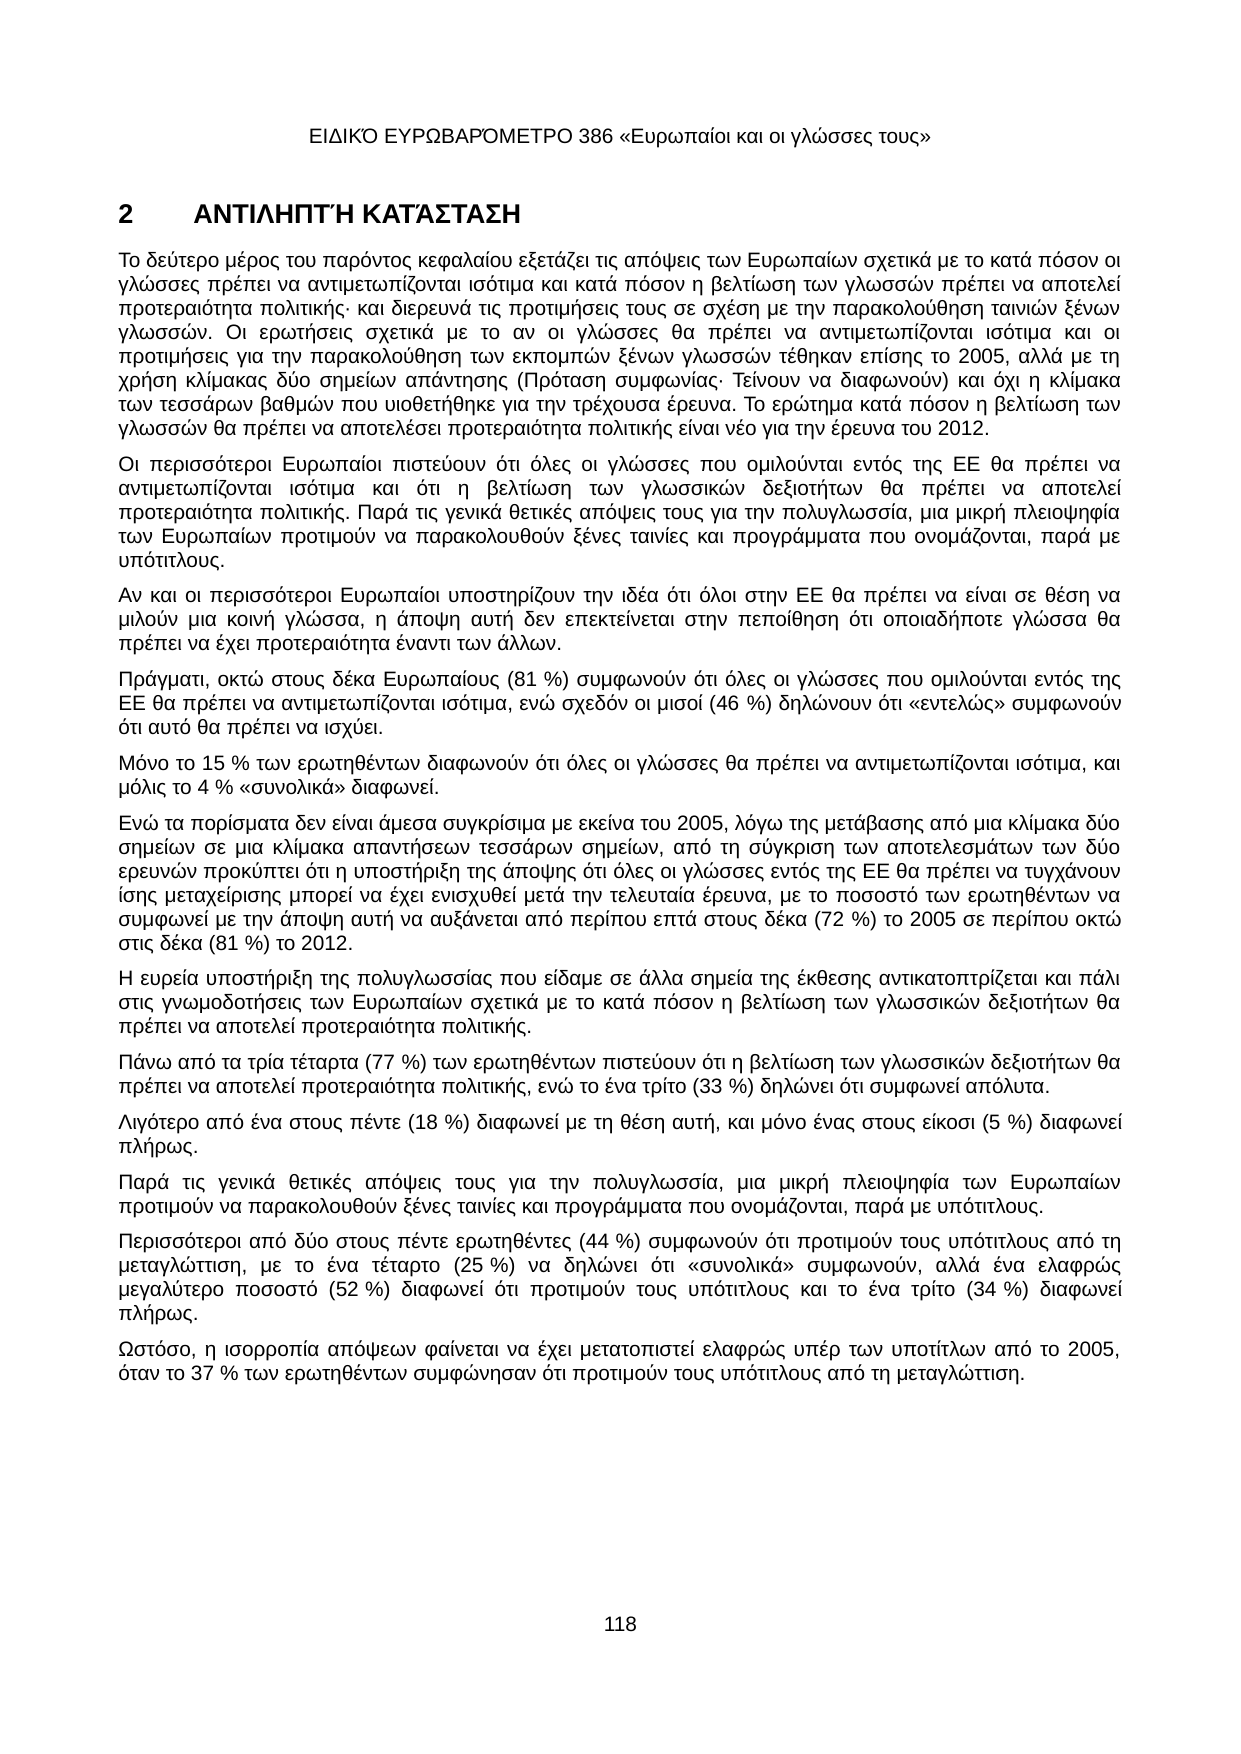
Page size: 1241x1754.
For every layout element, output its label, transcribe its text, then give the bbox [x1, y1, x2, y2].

subtitle ΑΝΤΙΛΗΠΤΉ ΚΑΤΆΣΤΑΣΗ [118, 198, 1122, 229]
text Ενώ τα πορίσματα δεν είναι άμεσα συγκρίσιμα με εκείνα του 2005, λόγω της μετάβασης από μια κλίμακα δύο σημείων σε μια κλίμακα απαντήσεων τεσσάρων σημείων, από τη σύγκριση των αποτελεσμάτων των δύο ερευνών προκύπτει ότι η υποστήριξη της άποψης ότι όλες οι γλώσσες εντός της ΕΕ θα πρέπει να τυγχάνουν ίσης μεταχείρισης μπορεί να έχει ενισχυθεί μετά την τελευταία έρευνα, με το ποσοστό των ερωτηθέντων να συμφωνεί με την άποψη αυτή να αυξάνεται από περίπου επτά στους δέκα (72 %) το 2005 σε περίπου οκτώ στις δέκα (81 %) το 2012. [118, 811, 1122, 954]
text Το δεύτερο μέρος του παρόντος κεφαλαίου εξετάζει τις απόψεις των Ευρωπαίων σχετικά με το κατά πόσον οι γλώσσες πρέπει να αντιμετωπίζονται ισότιμα και κατά πόσον η βελτίωση των γλωσσών πρέπει να αποτελεί προτεραιότητα πολιτικής· και διερευνά τις προτιμήσεις τους σε σχέση με την παρακολούθηση ταινιών ξένων γλωσσών. Οι ερωτήσεις σχετικά με το αν οι γλώσσες θα πρέπει να αντιμετωπίζονται ισότιμα και οι προτιμήσεις για την παρακολούθηση των εκπομπών ξένων γλωσσών τέθηκαν επίσης το 2005, αλλά με τη χρήση κλίμακας δύο σημείων απάντησης (Πρόταση συμφωνίας· Τείνουν να διαφωνούν) και όχι η κλίμακα των τεσσάρων βαθμών που υιοθετήθηκε για την τρέχουσα έρευνα. Το ερώτημα κατά πόσον η βελτίωση των γλωσσών θα πρέπει να αποτελέσει προτεραιότητα πολιτικής είναι νέο για την έρευνα του 2012. [118, 248, 1122, 440]
text Η ευρεία υποστήριξη της πολυγλωσσίας που είδαμε σε άλλα σημεία της έκθεσης αντικατοπτρίζεται και πάλι στις γνωμοδοτήσεις των Ευρωπαίων σχετικά με το κατά πόσον η βελτίωση των γλωσσικών δεξιοτήτων θα πρέπει να αποτελεί προτεραιότητα πολιτικής. [118, 966, 1122, 1038]
text Ωστόσο, η ισορροπία απόψεων φαίνεται να έχει μετατοπιστεί ελαφρώς υπέρ των υποτίτλων από το 2005, όταν το 37 % των ερωτηθέντων συμφώνησαν ότι προτιμούν τους υπότιτλους από τη μεταγλώττιση. [118, 1337, 1122, 1385]
text Πράγματι, οκτώ στους δέκα Ευρωπαίους (81 %) συμφωνούν ότι όλες οι γλώσσες που ομιλούνται εντός της ΕΕ θα πρέπει να αντιμετωπίζονται ισότιμα, ενώ σχεδόν οι μισοί (46 %) δηλώνουν ότι «εντελώς» συμφωνούν ότι αυτό θα πρέπει να ισχύει. [118, 667, 1122, 739]
text Πάνω από τα τρία τέταρτα (77 %) των ερωτηθέντων πιστεύουν ότι η βελτίωση των γλωσσικών δεξιοτήτων θα πρέπει να αποτελεί προτεραιότητα πολιτικής, ενώ το ένα τρίτο (33 %) δηλώνει ότι συμφωνεί απόλυτα. [118, 1050, 1122, 1098]
text Οι περισσότεροι Ευρωπαίοι πιστεύουν ότι όλες οι γλώσσες που ομιλούνται εντός της ΕΕ θα πρέπει να αντιμετωπίζονται ισότιμα και ότι η βελτίωση των γλωσσικών δεξιοτήτων θα πρέπει να αποτελεί προτεραιότητα πολιτικής. Παρά τις γενικά θετικές απόψεις τους για την πολυγλωσσία, μια μικρή πλειοψηφία των Ευρωπαίων προτιμούν να παρακολουθούν ξένες ταινίες και προγράμματα που ονομάζονται, παρά με υπότιτλους. [118, 452, 1122, 571]
text Λιγότερο από ένα στους πέντε (18 %) διαφωνεί με τη θέση αυτή, και μόνο ένας στους είκοσι (5 %) διαφωνεί πλήρως. [118, 1110, 1122, 1158]
text Μόνο το 15 % των ερωτηθέντων διαφωνούν ότι όλες οι γλώσσες θα πρέπει να αντιμετωπίζονται ισότιμα, και μόλις το 4 % «συνολικά» διαφωνεί. [118, 751, 1122, 799]
text Αν και οι περισσότεροι Ευρωπαίοι υποστηρίζουν την ιδέα ότι όλοι στην ΕΕ θα πρέπει να είναι σε θέση να μιλούν μια κοινή γλώσσα, η άποψη αυτή δεν επεκτείνεται στην πεποίθηση ότι οποιαδήποτε γλώσσα θα πρέπει να έχει προτεραιότητα έναντι των άλλων. [118, 583, 1122, 655]
text Παρά τις γενικά θετικές απόψεις τους για την πολυγλωσσία, μια μικρή πλειοψηφία των Ευρωπαίων προτιμούν να παρακολουθούν ξένες ταινίες και προγράμματα που ονομάζονται, παρά με υπότιτλους. [118, 1169, 1122, 1217]
text Περισσότεροι από δύο στους πέντε ερωτηθέντες (44 %) συμφωνούν ότι προτιμούν τους υπότιτλους από τη μεταγλώττιση, με το ένα τέταρτο (25 %) να δηλώνει ότι «συνολικά» συμφωνούν, αλλά ένα ελαφρώς μεγαλύτερο ποσοστό (52 %) διαφωνεί ότι προτιμούν τους υπότιτλους και το ένα τρίτο (34 %) διαφωνεί πλήρως. [118, 1229, 1122, 1325]
